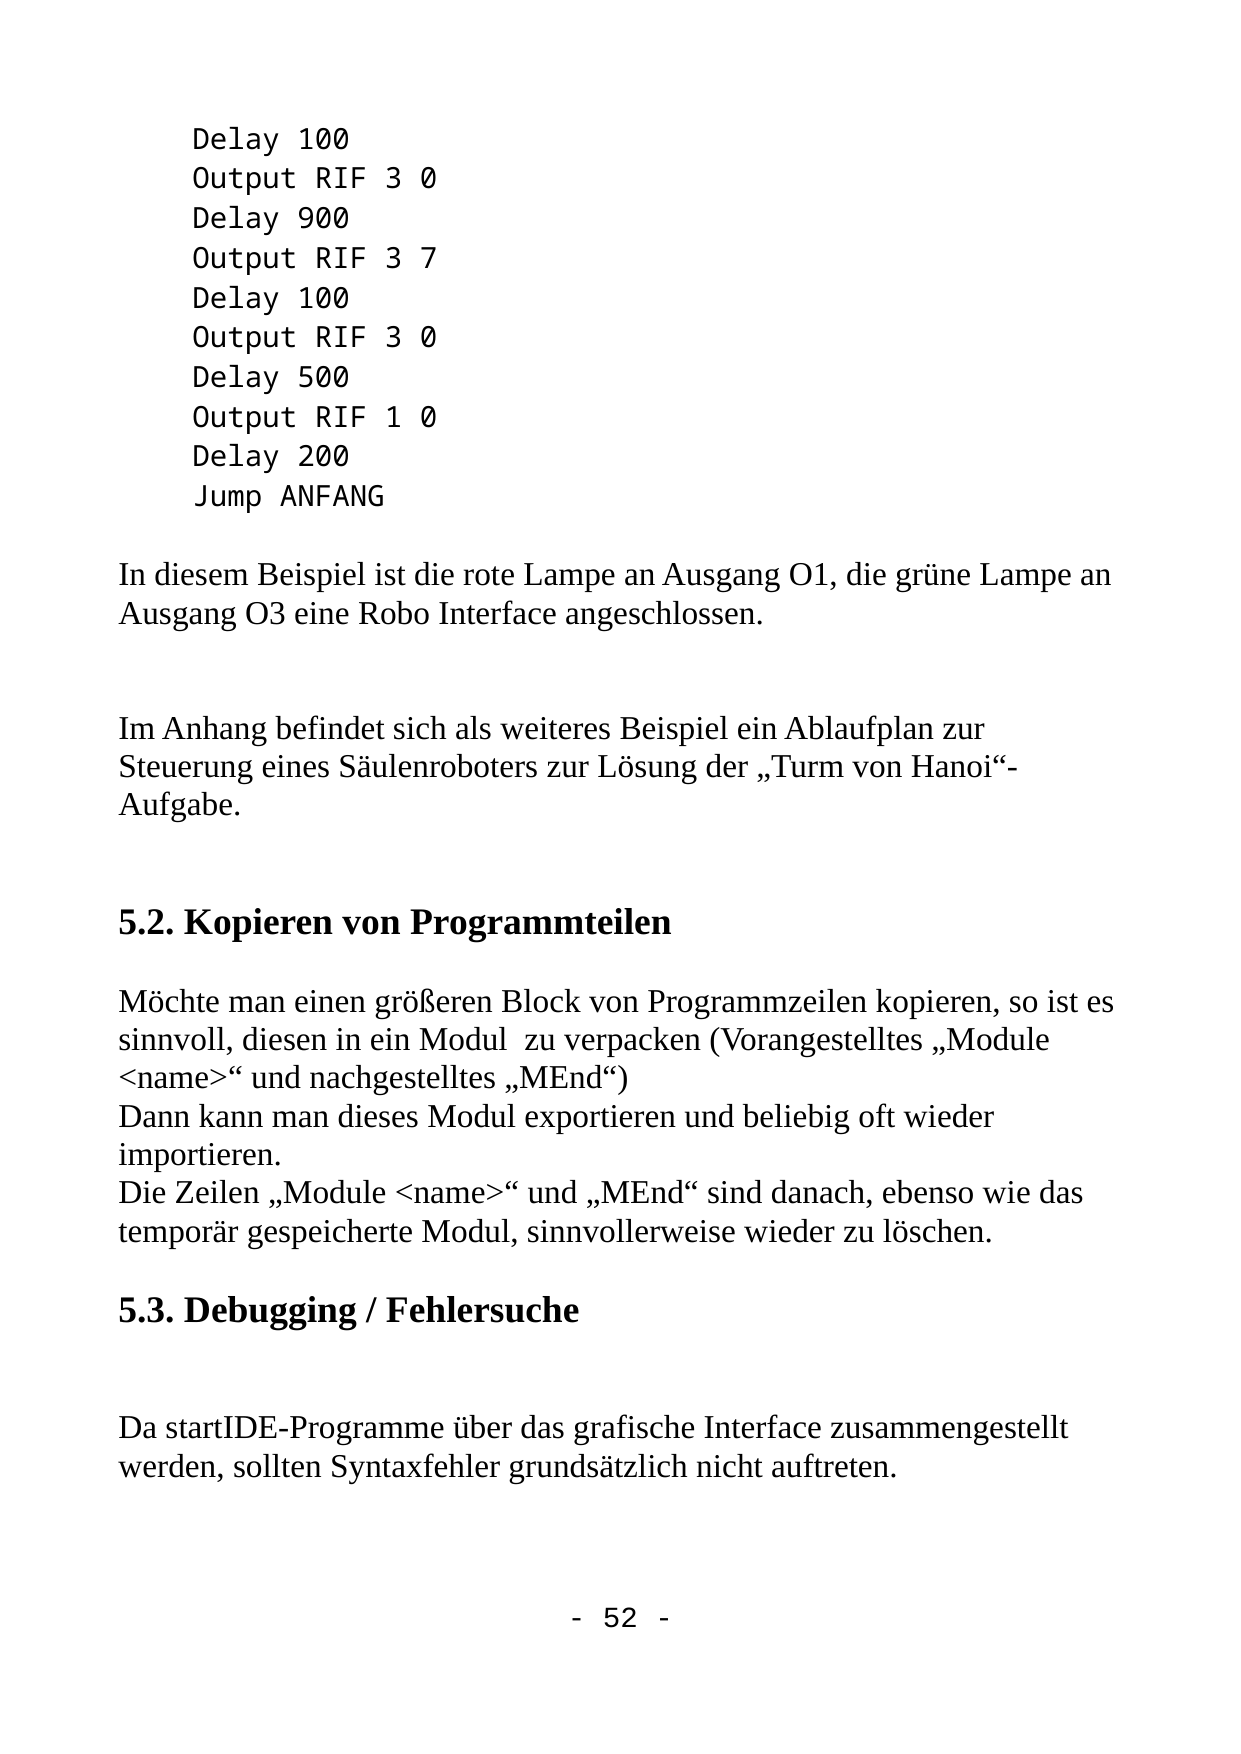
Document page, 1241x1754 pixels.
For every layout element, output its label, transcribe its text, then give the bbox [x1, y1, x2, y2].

text 5.3. Debugging / Fehlersuche [118, 1288, 1122, 1331]
text Da startIDE-Programme über das grafische Interface zusammengestellt werden, sollten Syntaxfehler grundsätzlich nicht auftreten. [118, 1408, 1122, 1484]
text Delay 100 Output RIF 3 0 Delay 900 Output RIF 3 7 Delay 100 Output RIF 3 0 Delay 500 Output RIF 1 0 Delay 200 [118, 118, 1122, 475]
text 5.2. Kopieren von Programmteilen [118, 900, 1122, 943]
text Im Anhang befindet sich als weiteres Beispiel ein Ablaufplan zur Steuerung eines Säulenroboters zur Lösung der „Turm von Hanoi“-Aufgabe. [118, 708, 1122, 823]
text Jump ANFANG [118, 475, 1122, 555]
text Die Zeilen „Module <name>“ und „MEnd“ sind danach, ebenso wie das temporär gespeicherte Modul, sinnvollerweise wieder zu löschen. [118, 1173, 1122, 1249]
text In diesem Beispiel ist die rote Lampe an Ausgang O1, die grüne Lampe an Ausgang O3 eine Robo Interface angeschlossen. [118, 555, 1122, 631]
text Dann kann man dieses Modul exportieren und beliebig oft wieder importieren. [118, 1096, 1122, 1173]
text Möchte man einen größeren Block von Programmzeilen kopieren, so ist es sinnvoll, diesen in ein Modul zu verpacken (Vorangestelltes „Module <name>“ und nachgestelltes „MEnd“) [118, 981, 1122, 1096]
